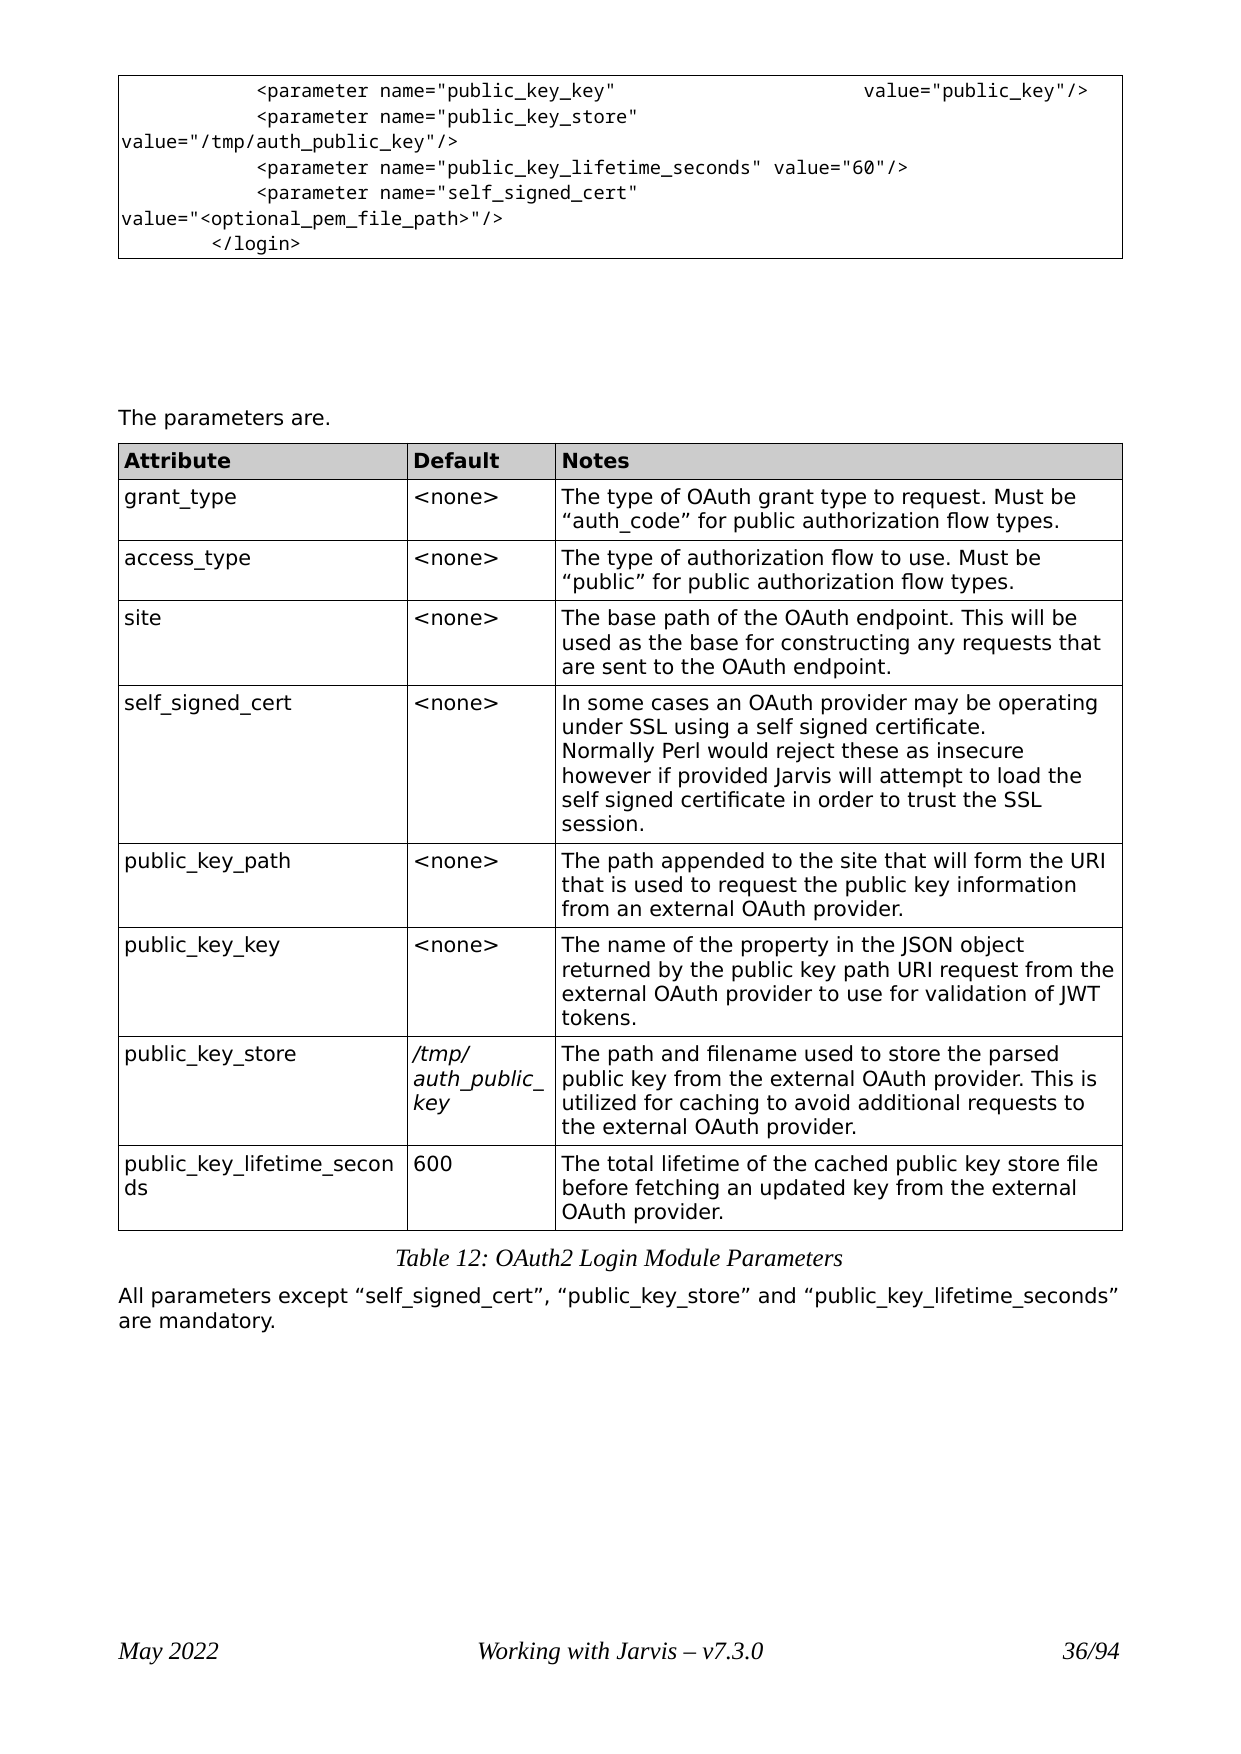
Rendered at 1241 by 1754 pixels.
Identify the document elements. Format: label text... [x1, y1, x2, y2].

table_cell <none> [408, 686, 555, 842]
table_cell public_key_path [119, 844, 407, 927]
table_cell In some cases an OAuth provider may be operating under SSL using a self signed certificate. Normally Perl would reject these as insecure however if provided Jarvis will attempt to load the self signed certificate in order to trust the SSL session. [556, 686, 1122, 842]
table_cell <none> [408, 480, 555, 539]
table_header Notes [556, 444, 1122, 479]
table_cell <none> [408, 601, 555, 685]
text The parameters are. [118, 406, 1122, 430]
table_cell The base path of the OAuth endpoint. This will be used as the base for constructing any requests that are sent to the OAuth endpoint. [556, 601, 1122, 685]
table_cell self_signed_cert [119, 686, 407, 842]
table_header Attribute [119, 444, 407, 479]
table_cell public_key_key [119, 928, 407, 1036]
table_cell The total lifetime of the cached public key store file before fetching an updated key from the external OAuth provider. [556, 1146, 1122, 1230]
table_cell public_key_store [119, 1037, 407, 1145]
text All parameters except “self_signed_cert”, “public_key_store” and “public_key_lifetime_seconds” are mandatory. [118, 1284, 1122, 1333]
table_cell The type of authorization flow to use. Must be “public” for public authorization flow types. [556, 541, 1122, 600]
table_cell The type of OAuth grant type to request. Must be “auth_code” for public authorization flow types. [556, 480, 1122, 539]
table_cell <none> [408, 928, 555, 1036]
text Table 12: OAuth2 Login Module Parameters [118, 1243, 1122, 1272]
table_cell public_key_lifetime_seconds [119, 1146, 407, 1230]
text <parameter name="self_signed_cert" value="<optional_pem_file_path>"/> [119, 177, 1122, 228]
text <parameter name="public_key_key" value="public_key"/> [119, 76, 1122, 101]
text </login> [119, 228, 1122, 258]
text <parameter name="public_key_lifetime_seconds" value="60"/> [119, 152, 1122, 177]
text <parameter name="public_key_store" value="/tmp/auth_public_key"/> [119, 101, 1122, 152]
table_cell /tmp/auth_public_key [408, 1037, 555, 1145]
table_cell grant_type [119, 480, 407, 539]
table_cell <none> [408, 844, 555, 927]
table_cell The path and filename used to store the parsed public key from the external OAuth provider. This is utilized for caching to avoid additional requests to the external OAuth provider. [556, 1037, 1122, 1145]
table_cell site [119, 601, 407, 685]
table_cell The name of the property in the JSON object returned by the public key path URI request from the external OAuth provider to use for validation of JWT tokens. [556, 928, 1122, 1036]
table_cell <none> [408, 541, 555, 600]
table_cell access_type [119, 541, 407, 600]
table_header Default [408, 444, 555, 479]
table_cell 600 [408, 1146, 555, 1230]
table_cell The path appended to the site that will form the URI that is used to request the public key information from an external OAuth provider. [556, 844, 1122, 927]
